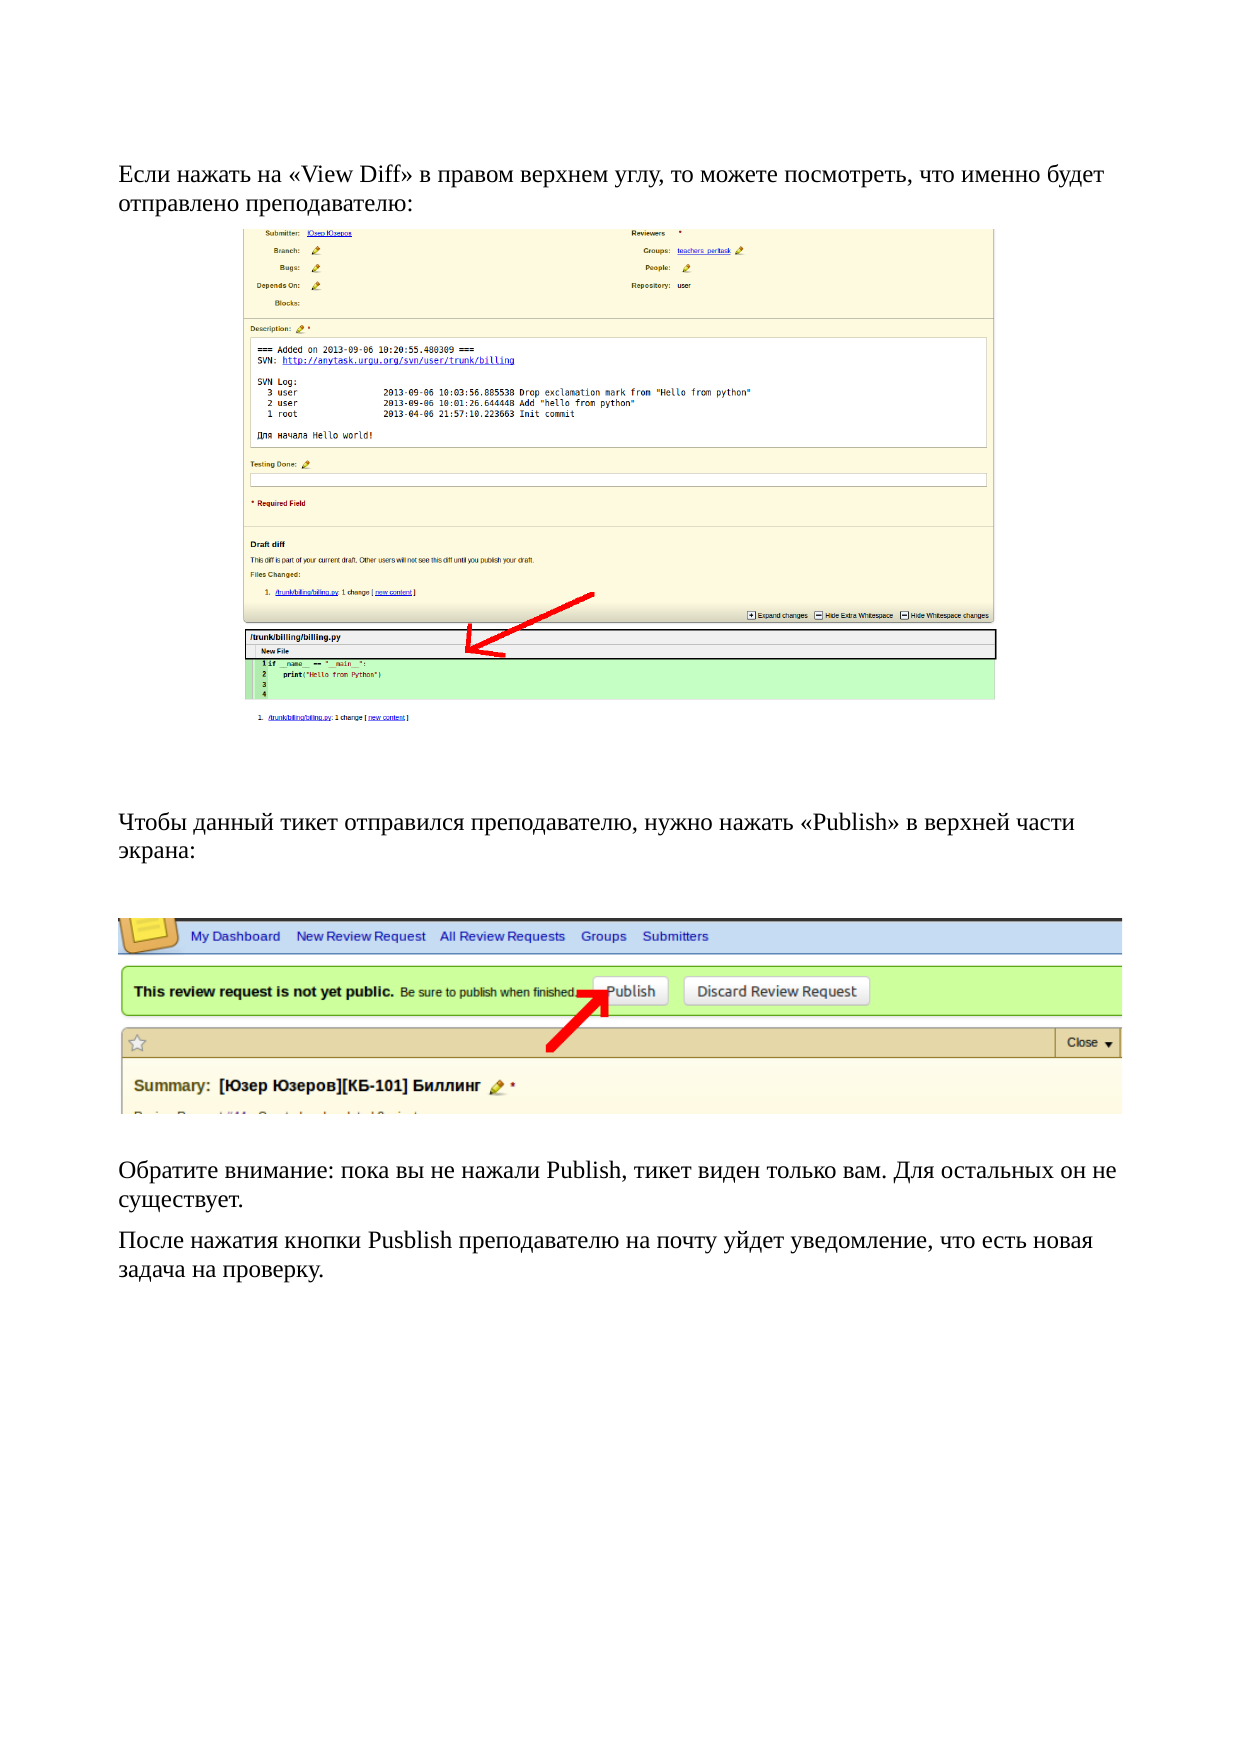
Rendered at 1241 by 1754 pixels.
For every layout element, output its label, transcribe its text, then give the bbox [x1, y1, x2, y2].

text Обратите внимание: пока вы не нажали Publish, тикет виден только вам. Для остальных он не существует. [118, 1155, 1122, 1212]
text После нажатия кнопки Pusblish преподавателю на почту уйдет уведомление, что есть новая задача на проверку. [118, 1225, 1122, 1282]
text Чтобы данный тикет отправился преподавателю, нужно нажать «Publish» в верхней части экрана: [118, 807, 1122, 864]
picture [240, 229, 1000, 727]
text Если нажать на «View Diff» в правом верхнем углу, то можете посмотреть, что именно будет отправлено преподавателю: [118, 159, 1122, 217]
picture [118, 918, 1123, 1114]
